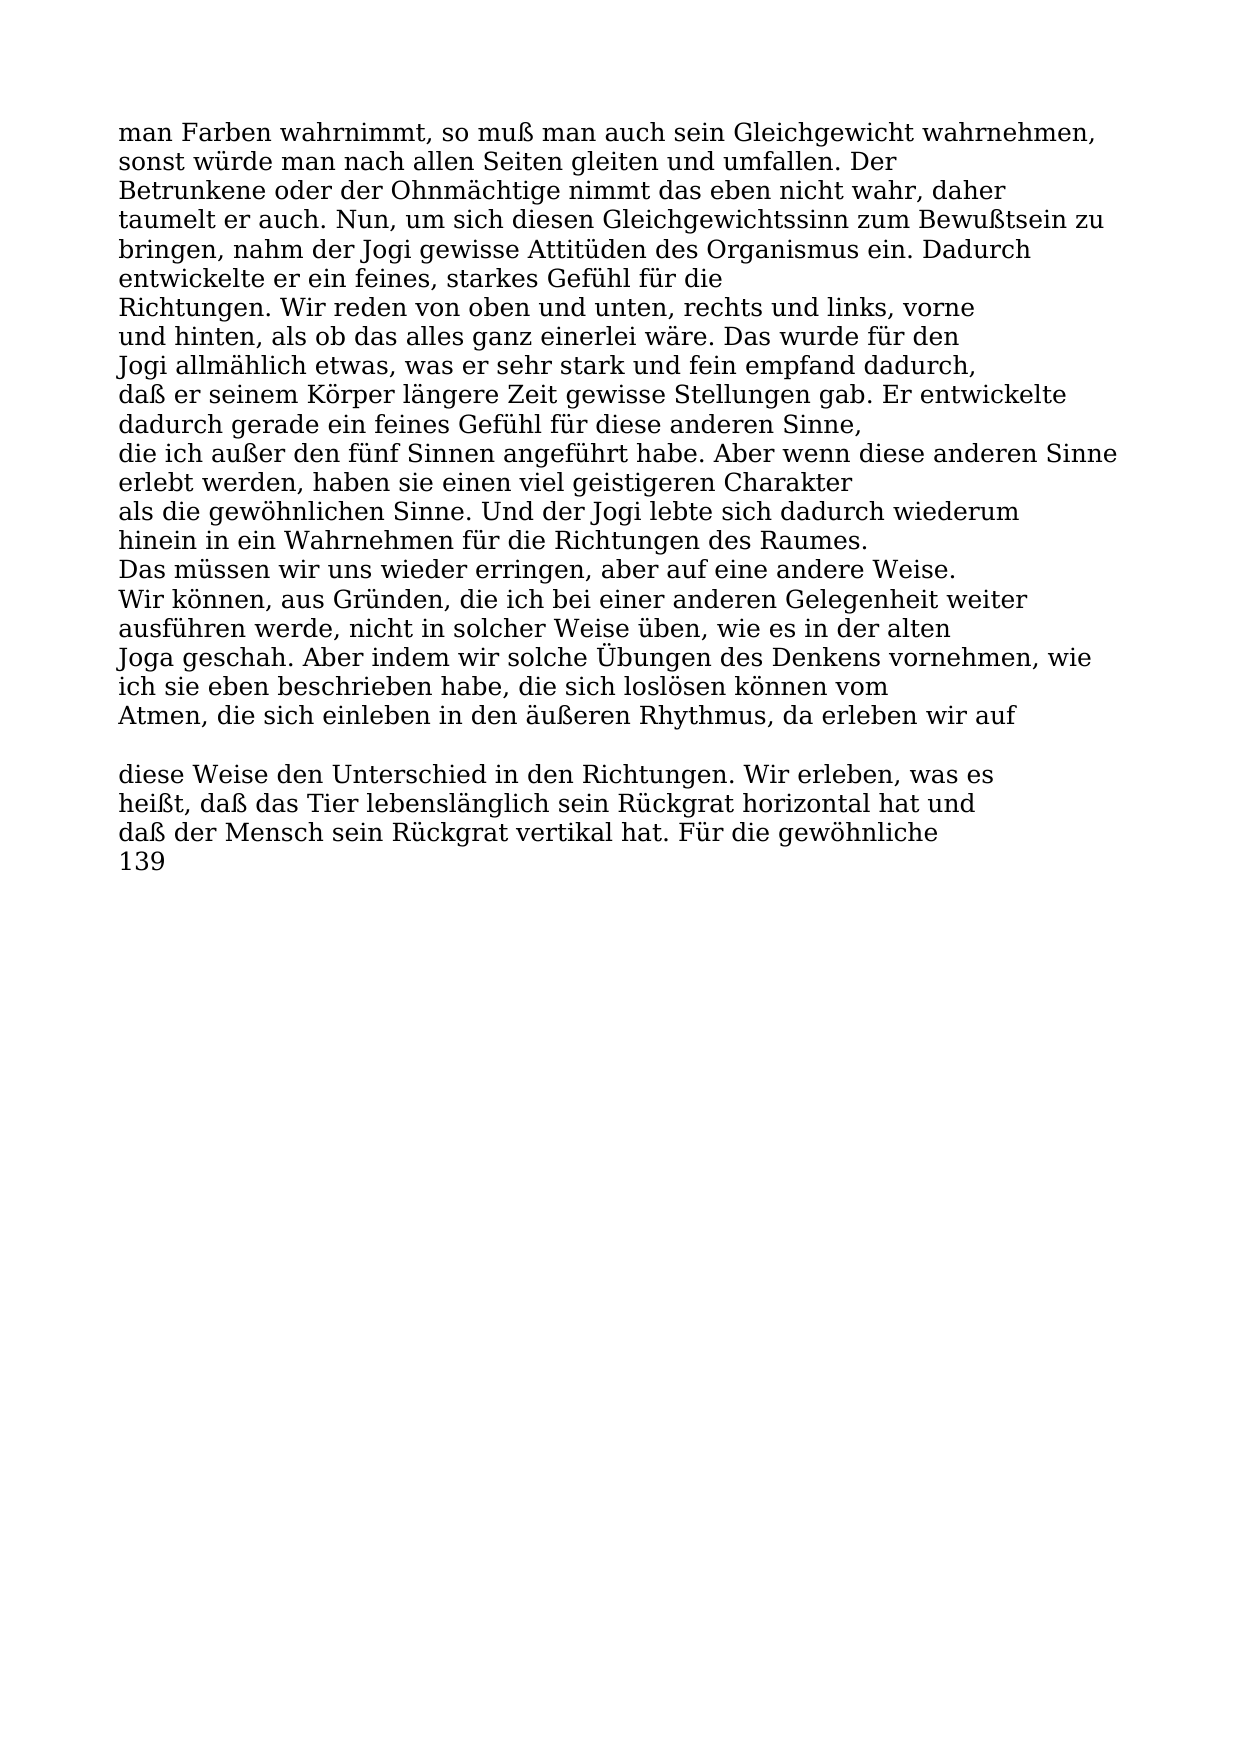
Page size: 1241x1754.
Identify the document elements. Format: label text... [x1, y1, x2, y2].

text und hinten, als ob das alles ganz einerlei wäre. Das wurde für den [118, 322, 1122, 351]
text man Farben wahrnimmt, so muß man auch sein Gleichgewicht wahrnehmen, sonst würde man nach allen Seiten gleiten und umfallen. Der [118, 118, 1122, 176]
text Betrunkene oder der Ohnmächtige nimmt das eben nicht wahr, daher [118, 176, 1122, 206]
text Joga geschah. Aber indem wir solche Übungen des Denkens vornehmen, wie ich sie eben beschrieben habe, die sich loslösen können vom [118, 643, 1122, 701]
text Wir können, aus Gründen, die ich bei einer anderen Gelegenheit weiter ausführen werde, nicht in solcher Weise üben, wie es in der alten [118, 585, 1122, 643]
text taumelt er auch. Nun, um sich diesen Gleichgewichtssinn zum Bewußtsein zu bringen, nahm der Jogi gewisse Attitüden des Organismus ein. Dadurch entwickelte er ein feines, starkes Gefühl für die [118, 206, 1122, 293]
text Richtungen. Wir reden von oben und unten, rechts und links, vorne [118, 293, 1122, 322]
text hinein in ein Wahrnehmen für die Richtungen des Raumes. [118, 526, 1122, 556]
text 139 [118, 847, 1122, 876]
text heißt, daß das Tier lebenslänglich sein Rückgrat horizontal hat und [118, 789, 1122, 818]
text daß der Mensch sein Rückgrat vertikal hat. Für die gewöhnliche [118, 818, 1122, 847]
text Atmen, die sich einleben in den äußeren Rhythmus, da erleben wir auf [118, 701, 1122, 731]
text daß er seinem Körper längere Zeit gewisse Stellungen gab. Er entwickelte dadurch gerade ein feines Gefühl für diese anderen Sinne, [118, 381, 1122, 439]
text diese Weise den Unterschied in den Richtungen. Wir erleben, was es [118, 760, 1122, 789]
text Jogi allmählich etwas, was er sehr stark und fein empfand dadurch, [118, 351, 1122, 381]
text die ich außer den fünf Sinnen angeführt habe. Aber wenn diese anderen Sinne erlebt werden, haben sie einen viel geistigeren Charakter [118, 439, 1122, 497]
text als die gewöhnlichen Sinne. Und der Jogi lebte sich dadurch wiederum [118, 497, 1122, 526]
text Das müssen wir uns wieder erringen, aber auf eine andere Weise. [118, 556, 1122, 585]
